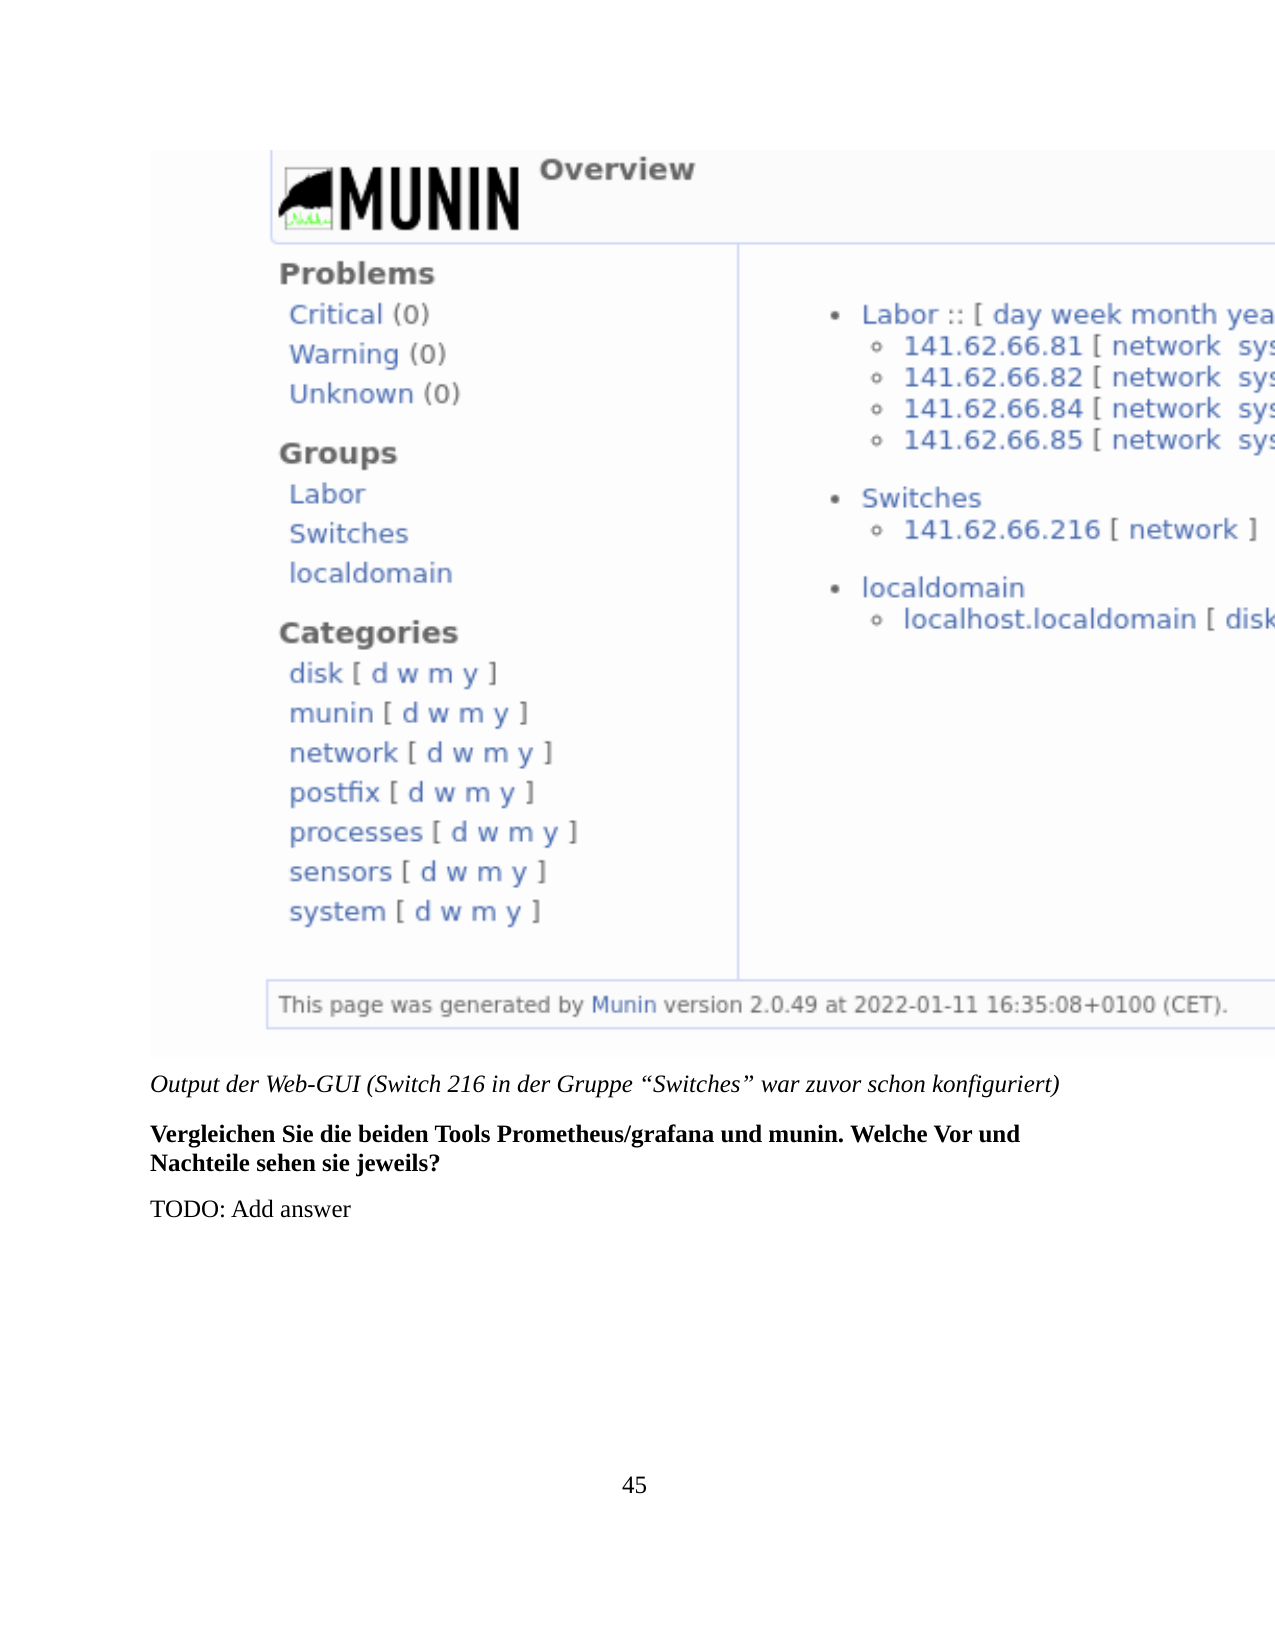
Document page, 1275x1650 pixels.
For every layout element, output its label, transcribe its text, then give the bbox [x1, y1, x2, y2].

text Output der Web-GUI (Switch 216 in der Gruppe “Switches” war zuvor schon konfiguriert) [150, 1069, 1125, 1097]
picture [150, 150, 1275, 1057]
text TODO: Add answer [150, 1194, 1125, 1223]
text Vergleichen Sie die beiden Tools Prometheus/grafana und munin. Welche Vor und Nachteile sehen sie jeweils? [150, 1119, 1125, 1176]
